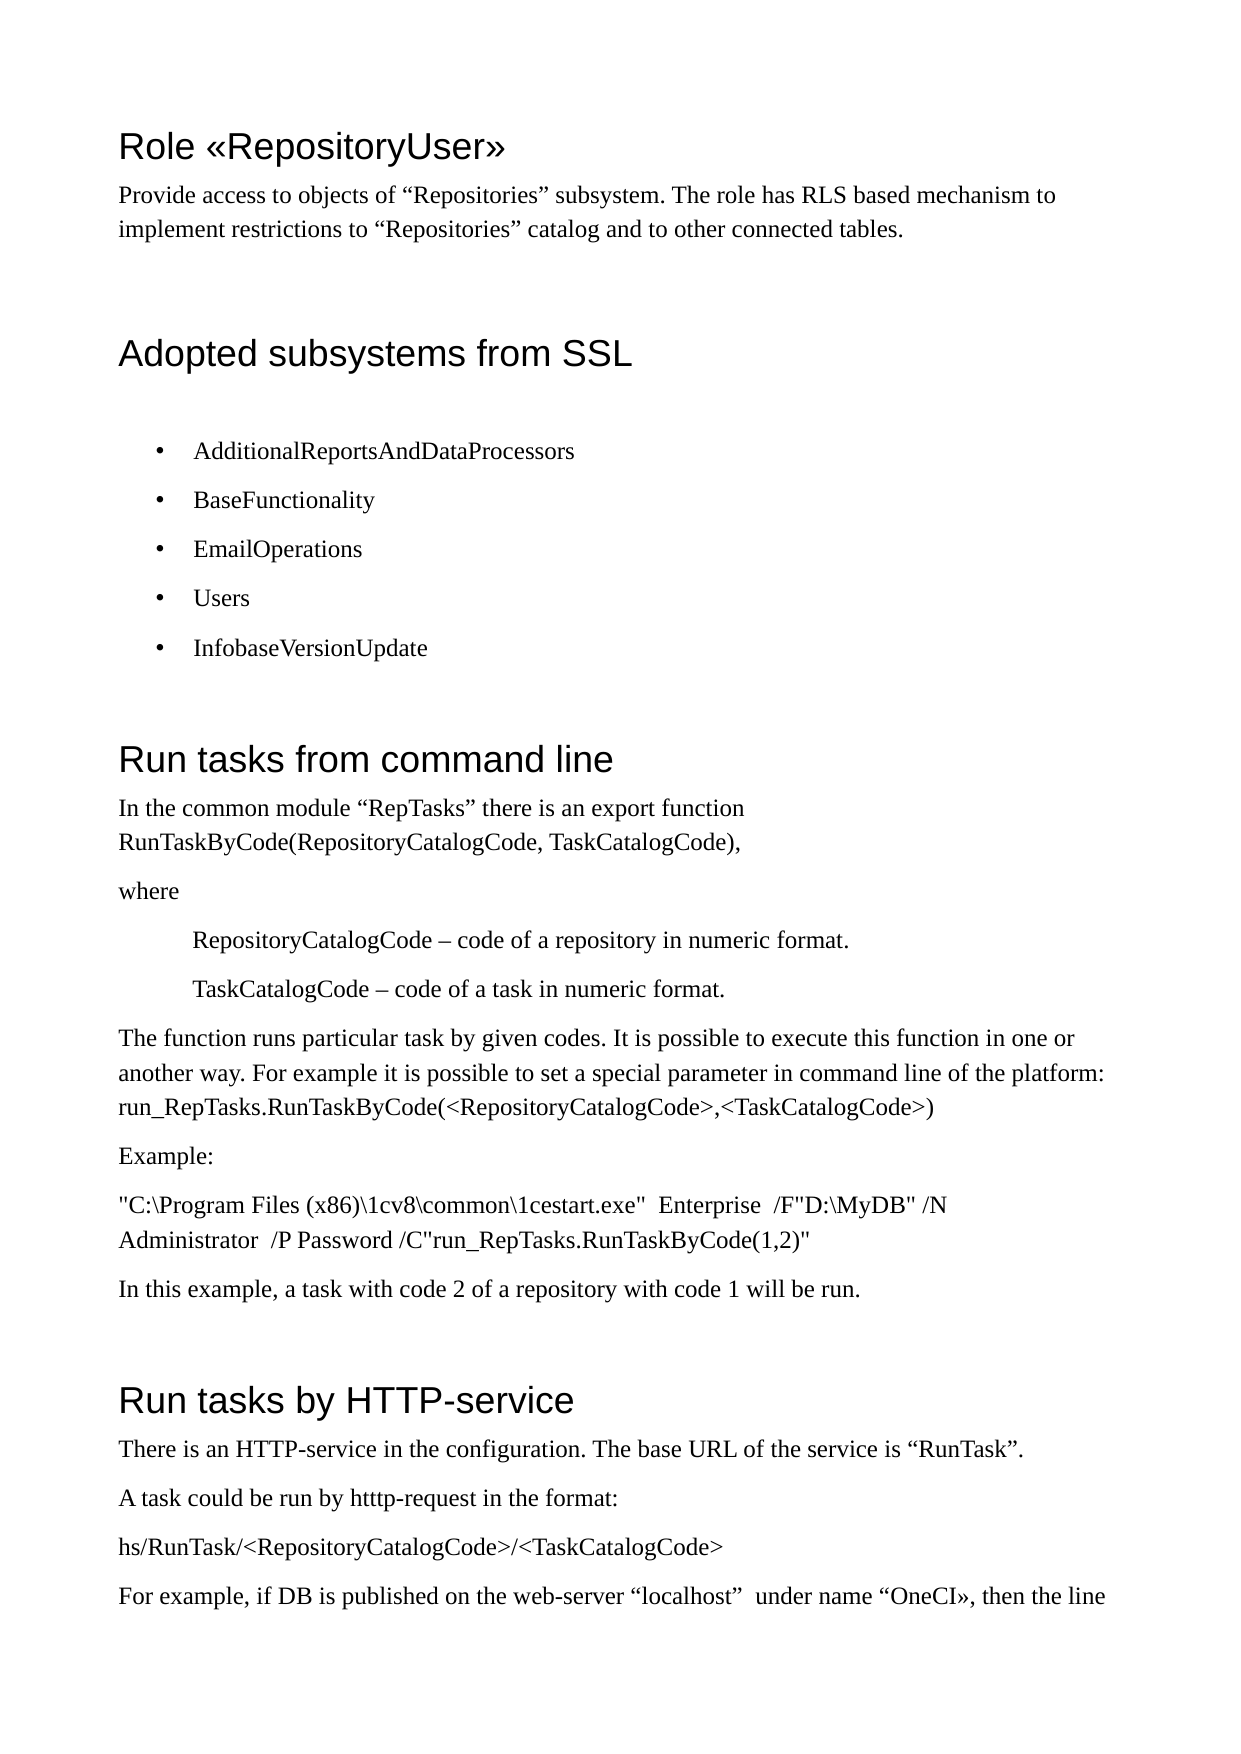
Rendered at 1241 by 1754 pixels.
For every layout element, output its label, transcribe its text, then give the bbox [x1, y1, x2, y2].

text In this example, a task with code 2 of a repository with code 1 will be run. [118, 1274, 1122, 1303]
text TaskCatalogCode – code of a task in numeric format. [118, 974, 1122, 1003]
subtitle Run tasks by HTTP-service [118, 1378, 1122, 1421]
list BaseFunctionality [156, 485, 1122, 514]
list InfobaseVersionUpdate [156, 633, 1122, 661]
text Example: [118, 1141, 1122, 1170]
text "C:\Program Files (x86)\1cv8\common\1cestart.exe" Enterprise /F"D:\MyDB" /N Administrator /P Password /C"run_RepTasks.RunTaskByCode(1,2)" [118, 1190, 1122, 1254]
text The function runs particular task by given codes. It is possible to execute this function in one or another way. For example it is possible to set a special parameter in command line of the platform: run_RepTasks.RunTaskByCode(<RepositoryCatalogCode>,<TaskCatalogCode>) [118, 1023, 1122, 1121]
subtitle Role «RepositoryUser» [118, 124, 1122, 167]
text There is an HTTP-service in the configuration. The base URL of the service is “RunTask”. [118, 1434, 1122, 1463]
text RepositoryCatalogCode – code of a repository in numeric format. [118, 925, 1122, 954]
text hs/RunTask/<RepositoryCatalogCode>/<TaskCatalogCode> [118, 1532, 1122, 1561]
text Provide access to objects of “Repositories” subsystem. The role has RLS based mechanism to implement restrictions to “Repositories” catalog and to other connected tables. [118, 180, 1122, 243]
text A task could be run by htttp-request in the format: [118, 1483, 1122, 1512]
subtitle Run tasks from command line [118, 737, 1122, 780]
subtitle Adopted subsystems from SSL [118, 332, 1122, 375]
text In the common module “RepTasks” there is an export function RunTaskByCode(RepositoryCatalogCode, TaskCatalogCode), [118, 793, 1122, 856]
text For example, if DB is published on the web-server “localhost” under name “OneCI», then the line [118, 1581, 1122, 1610]
text where [118, 876, 1122, 905]
list AdditionalReportsAndDataProcessors [156, 436, 1122, 465]
list Users [156, 583, 1122, 612]
list EmailOperations [156, 534, 1122, 563]
